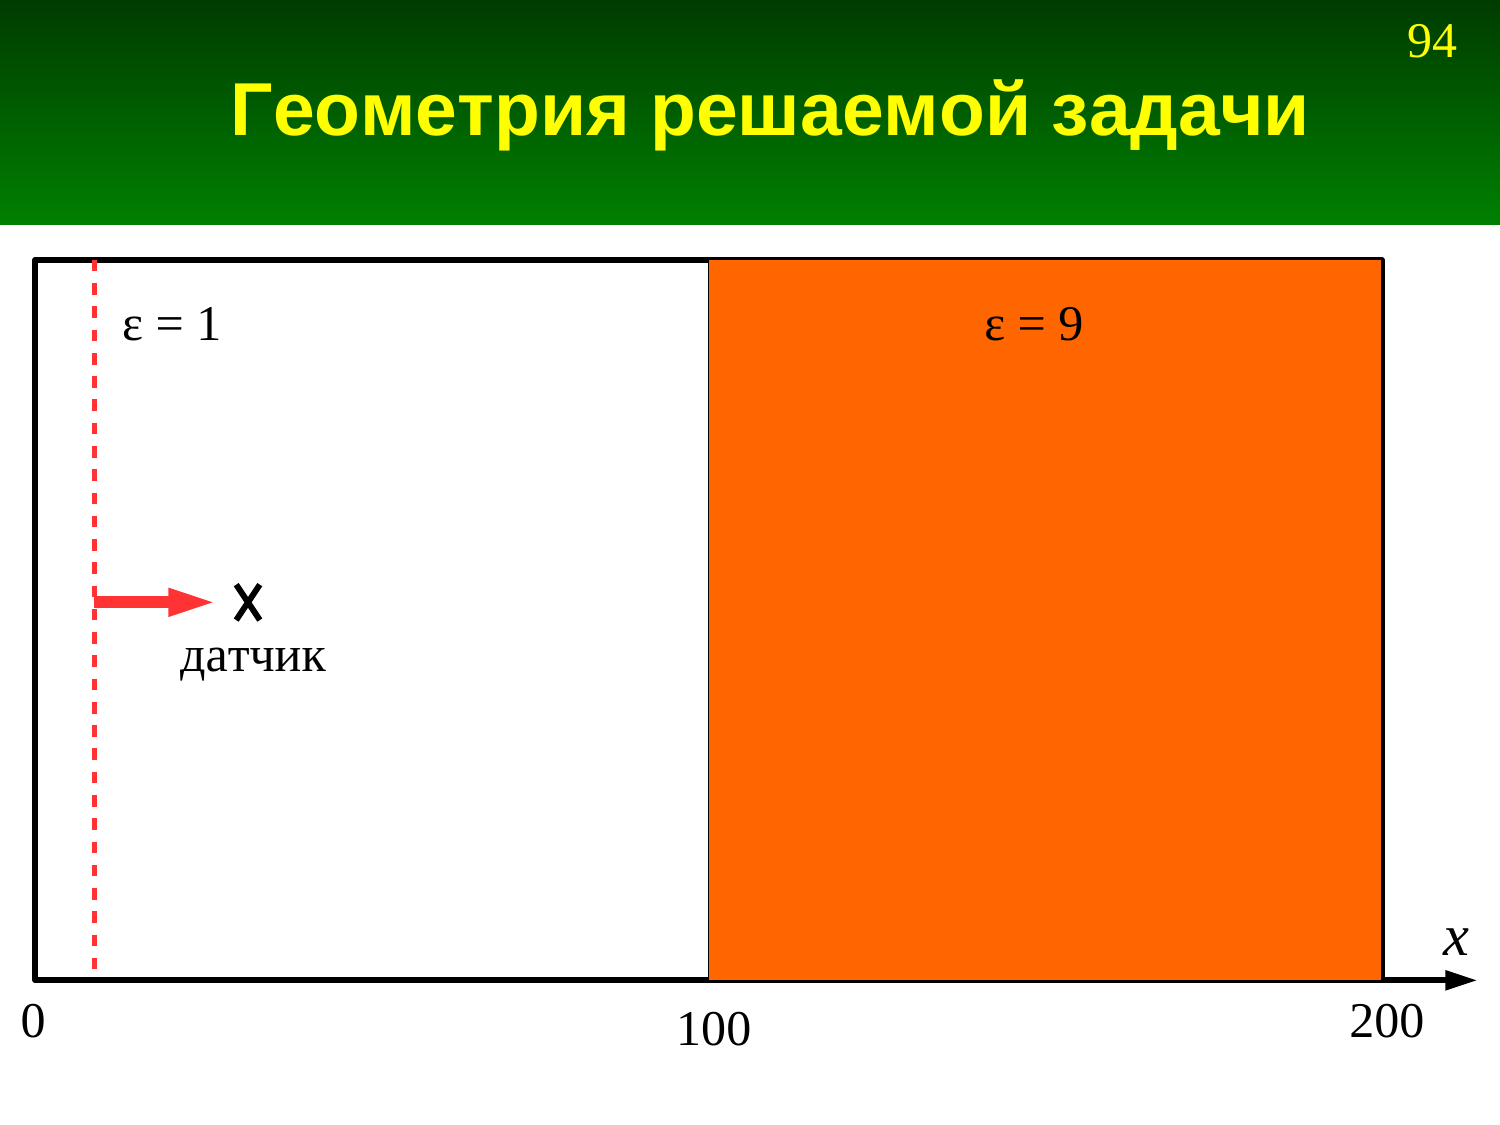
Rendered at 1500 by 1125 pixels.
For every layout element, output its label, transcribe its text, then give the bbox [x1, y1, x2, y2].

text_box ε = 1 [107, 283, 237, 359]
text_box [35, 259, 1382, 981]
text_box x [1429, 889, 1485, 975]
text_box ε = 9 [969, 283, 1099, 359]
text_box 100 [661, 988, 767, 1063]
title Геометрия решаемой задачи [100, 7, 1441, 204]
text_box 200 [1334, 980, 1440, 1056]
text_box датчик [165, 614, 341, 689]
text_box 0 [5, 980, 61, 1056]
